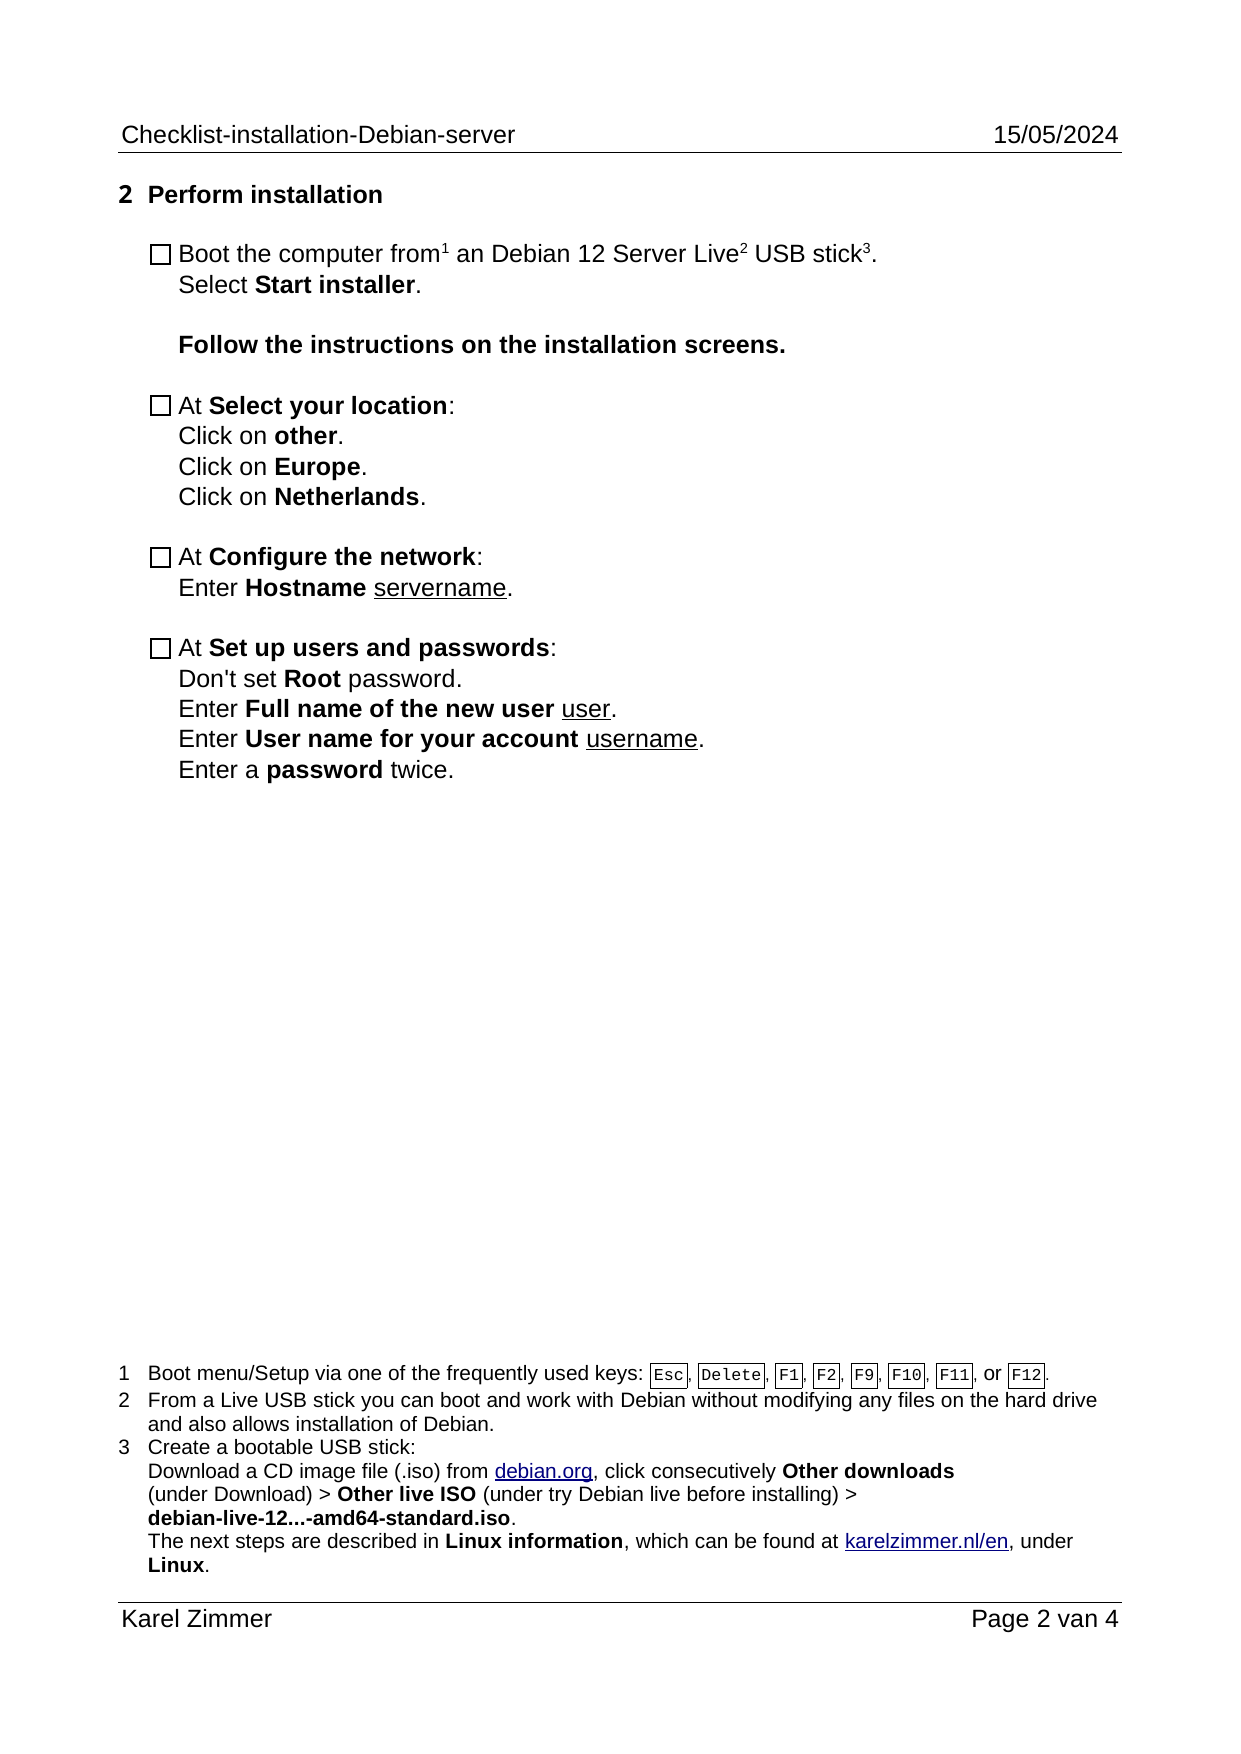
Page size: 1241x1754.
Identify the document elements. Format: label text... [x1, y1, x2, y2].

table_cell [142, 451, 177, 482]
table_cell [124, 269, 142, 300]
table_cell [142, 300, 177, 330]
table_cell [177, 603, 1122, 633]
table_cell [124, 573, 142, 603]
table_cell [142, 269, 177, 300]
table_cell Click on Netherlands. [177, 482, 1122, 512]
table_cell [124, 724, 142, 754]
table_cell [124, 603, 142, 633]
table_cell [124, 633, 142, 663]
table_cell At Select your location: [177, 391, 1122, 421]
table_cell [124, 391, 142, 421]
table_header [142, 239, 177, 269]
table_cell [142, 694, 177, 724]
table_cell [142, 542, 177, 572]
table_cell [142, 360, 177, 391]
table_cell Enter a password twice. [177, 754, 1122, 785]
table_cell [124, 421, 142, 451]
table_cell Click on Europe. [177, 451, 1122, 482]
table_cell [124, 754, 142, 785]
table_cell [124, 664, 142, 694]
table_header Boot the computer from an Debian 12 Server Live USB stick. [177, 239, 1122, 269]
table_cell Click on other. [177, 421, 1122, 451]
table_cell [142, 421, 177, 451]
table_cell Follow the instructions on the installation screens. [177, 330, 1122, 360]
table_cell [124, 694, 142, 724]
table_cell Enter Full name of the new user USER. [177, 694, 1122, 724]
table_cell Enter User name for your account USERname. [177, 724, 1122, 754]
table_cell [142, 330, 177, 360]
table_cell [142, 633, 177, 663]
table_cell [142, 391, 177, 421]
table_cell [124, 451, 142, 482]
list Perform installation [118, 177, 1122, 211]
table_cell [124, 330, 142, 360]
table_cell [177, 360, 1122, 391]
table_cell Select Start installer. [177, 269, 1122, 300]
table_cell [124, 482, 142, 512]
table_header [124, 239, 142, 269]
table_cell Don't set Root password. [177, 664, 1122, 694]
table_cell [124, 512, 142, 542]
table_cell Enter Hostname servername. [177, 573, 1122, 603]
table_cell [124, 300, 142, 330]
table_cell At Configure the network: [177, 542, 1122, 572]
table_cell [142, 512, 177, 542]
table_cell [142, 664, 177, 694]
table_cell [142, 754, 177, 785]
table_cell [142, 573, 177, 603]
table_cell [142, 724, 177, 754]
table_cell At Set up users and passwords: [177, 633, 1122, 663]
table_cell [142, 603, 177, 633]
table_cell [124, 542, 142, 572]
table_cell [177, 512, 1122, 542]
table_cell [177, 300, 1122, 330]
table_cell [124, 360, 142, 391]
table_cell [142, 482, 177, 512]
